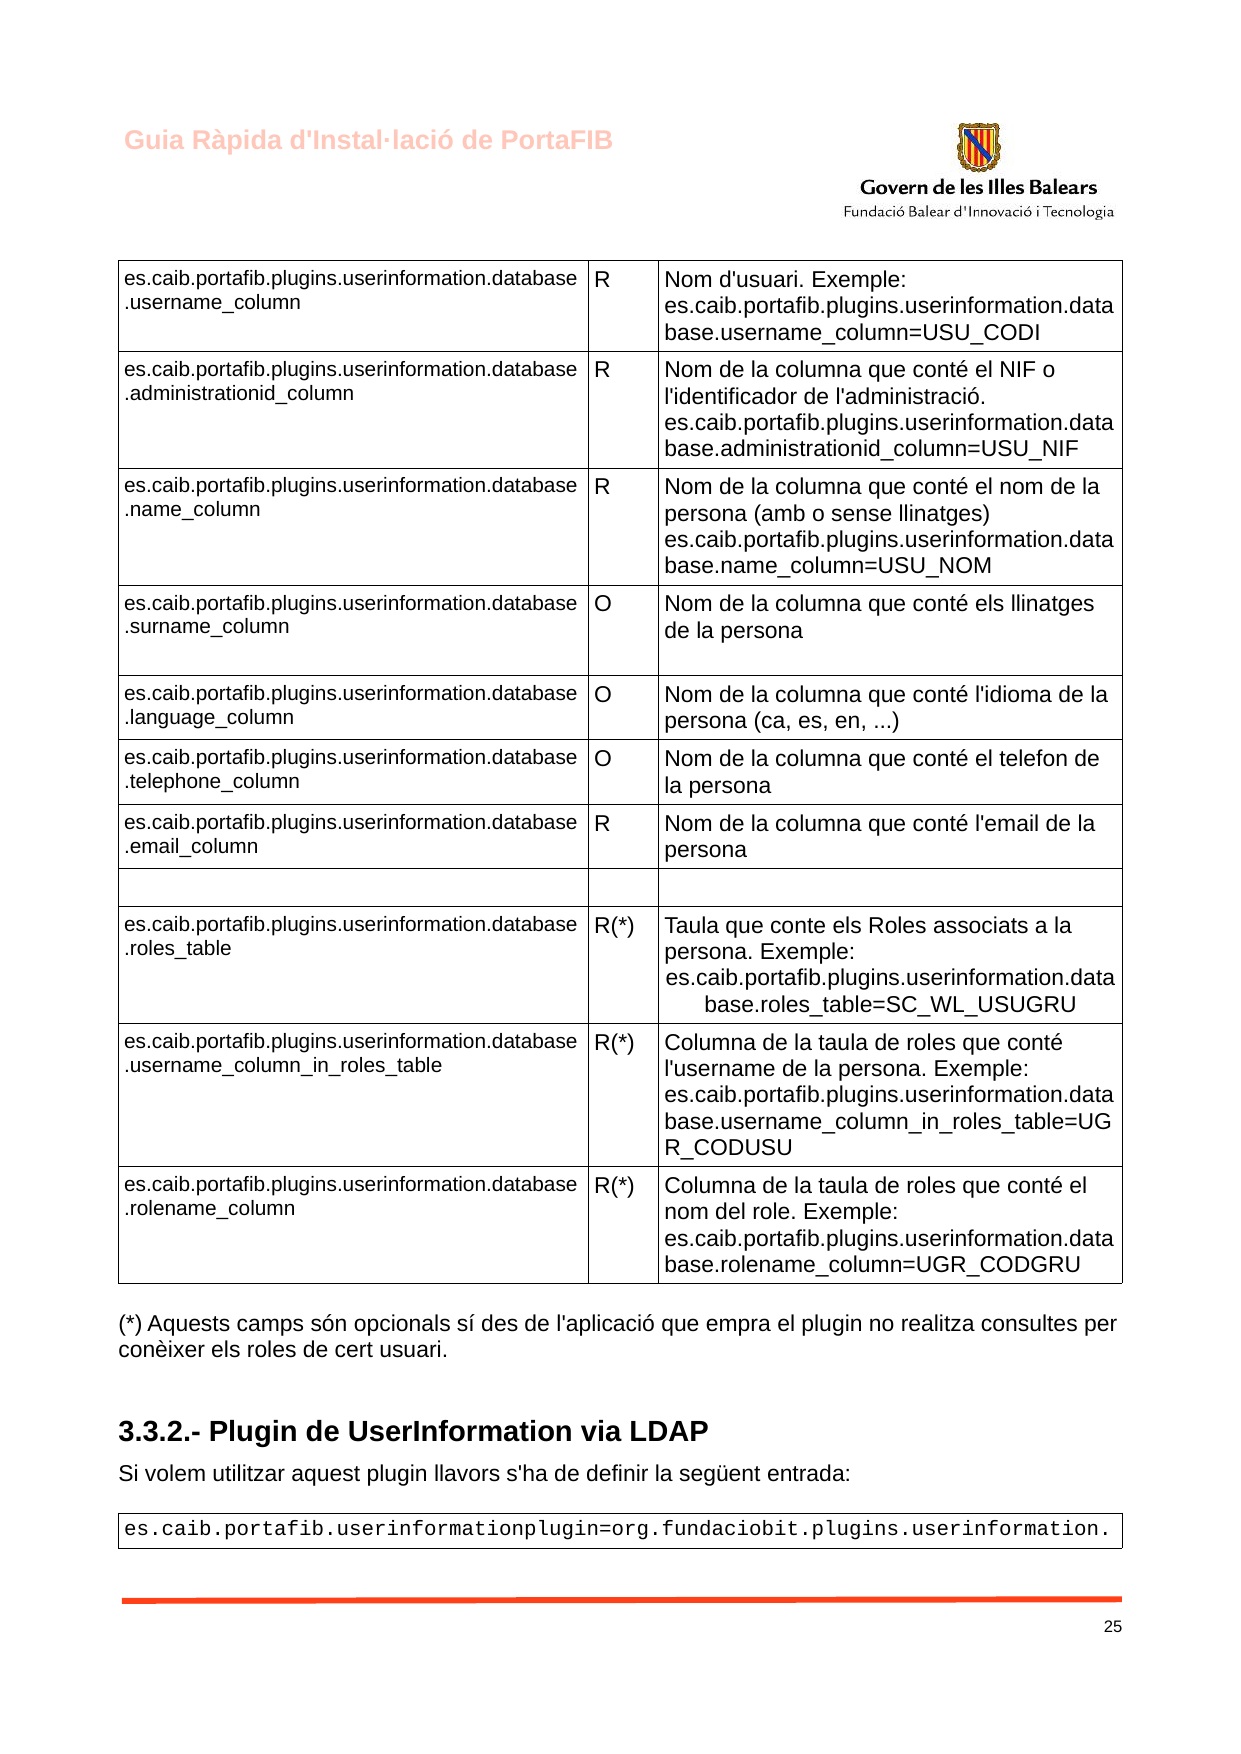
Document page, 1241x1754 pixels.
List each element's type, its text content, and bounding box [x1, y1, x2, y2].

table_cell es.caib.portafib.plugins.userinformation.database.telephone_column [119, 740, 588, 804]
table_cell Columna de la taula de roles que conté el nom del role. Exemple: es.caib.portafib.plugins.userinformation.database.rolename_column=UGR_CODGRU [659, 1167, 1122, 1283]
table_cell O [589, 740, 658, 804]
table_cell R [589, 469, 658, 584]
table_cell O [589, 586, 658, 675]
table_cell Nom de la columna que conté el nom de la persona (amb o sense llinatges) es.caib.portafib.plugins.userinformation.database.name_column=USU_NOM [659, 469, 1122, 584]
table_cell R(*) [589, 907, 658, 1023]
table_cell es.caib.portafib.plugins.userinformation.database.roles_table [119, 907, 588, 1023]
table_cell es.caib.portafib.plugins.userinformation.database.email_column [119, 805, 588, 868]
table_cell Taula que conte els Roles associats a la persona. Exemple: es.caib.portafib.plugins.userinformation.database.roles_table=SC_WL_USUGRU [659, 907, 1122, 1023]
table_cell es.caib.portafib.plugins.userinformation.database.username_column [119, 261, 588, 351]
text Si volem utilitzar aquest plugin llavors s'ha de definir la següent entrada: [118, 1460, 1122, 1486]
table_cell Nom de la columna que conté el telefon de la persona [659, 740, 1122, 804]
table_cell [589, 869, 658, 906]
table_cell Nom d'usuari. Exemple: es.caib.portafib.plugins.userinformation.database.username_column=USU_CODI [659, 261, 1122, 351]
picture [840, 123, 1117, 220]
table_cell Nom de la columna que conté l'idioma de la persona (ca, es, en, ...) [659, 676, 1122, 739]
table_cell R(*) [589, 1024, 658, 1166]
table_cell [119, 869, 588, 906]
table_cell es.caib.portafib.plugins.userinformation.database.name_column [119, 469, 588, 584]
table_cell Nom de la columna que conté els llinatges de la persona [659, 586, 1122, 675]
table_cell Nom de la columna que conté l'email de la persona [659, 805, 1122, 868]
table_cell [659, 869, 1122, 906]
table_header es.caib.portafib.userinformationplugin=org.fundaciobit.plugins.userinformation. [119, 1514, 1122, 1548]
table_cell es.caib.portafib.plugins.userinformation.database.surname_column [119, 586, 588, 675]
table_cell Nom de la columna que conté el NIF o l'identificador de l'administració. es.caib.portafib.plugins.userinformation.database.administrationid_column=USU_NIF [659, 352, 1122, 467]
table_cell Columna de la taula de roles que conté l'username de la persona. Exemple: es.caib.portafib.plugins.userinformation.database.username_column_in_roles_table=UGR_CODUSU [659, 1024, 1122, 1166]
table_cell es.caib.portafib.plugins.userinformation.database.username_column_in_roles_table [119, 1024, 588, 1166]
table_cell R [589, 261, 658, 351]
table_cell R(*) [589, 1167, 658, 1283]
table_cell R [589, 352, 658, 467]
table_cell es.caib.portafib.plugins.userinformation.database.language_column [119, 676, 588, 739]
table_cell R [589, 805, 658, 868]
table_cell O [589, 676, 658, 739]
subtitle Plugin de UserInformation via LDAP [118, 1414, 1122, 1447]
text (*) Aquests camps són opcionals sí des de l'aplicació que empra el plugin no realitza consultes per conèixer els roles de cert usuari. [118, 1309, 1122, 1362]
table_cell es.caib.portafib.plugins.userinformation.database.administrationid_column [119, 352, 588, 467]
table_cell es.caib.portafib.plugins.userinformation.database.rolename_column [119, 1167, 588, 1283]
